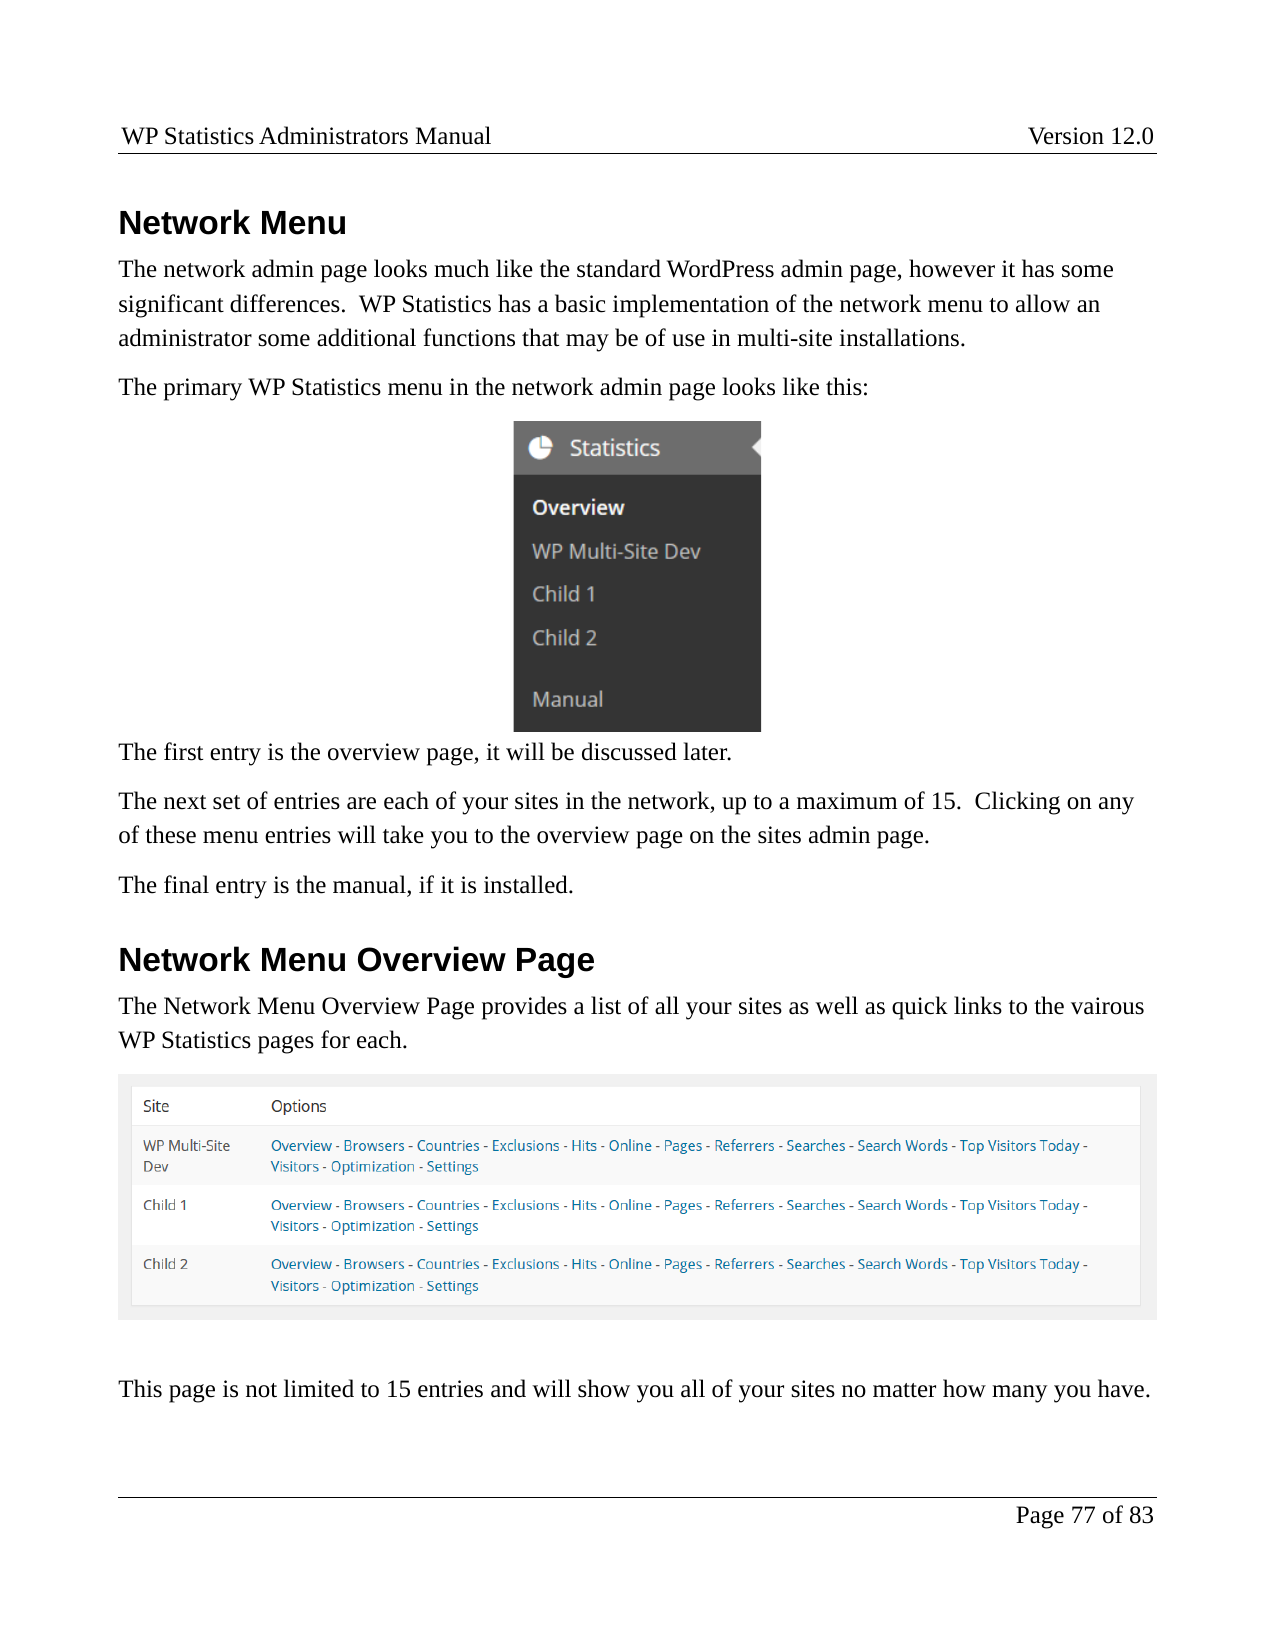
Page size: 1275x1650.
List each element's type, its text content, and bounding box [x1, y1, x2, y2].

text The primary WP Statistics menu in the network admin page looks like this: [118, 372, 1157, 401]
subtitle Network Menu Overview Page [118, 939, 1157, 978]
picture [513, 421, 762, 732]
subtitle Network Menu [118, 203, 1157, 242]
text The next set of entries are each of your sites in the network, up to a maximum of 15. Clicking on any of these menu entries will take you to the overview page on the sites admin page. [118, 786, 1157, 849]
text The Network Menu Overview Page provides a list of all your sites as well as quick links to the vairous WP Statistics pages for each. [118, 991, 1157, 1054]
text The network admin page looks much like the standard WordPress admin page, however it has some significant differences. WP Statistics has a basic implementation of the network menu to allow an administrator some additional functions that may be of use in multi-site installations. [118, 254, 1157, 352]
text The first entry is the overview page, it will be discussed later. [118, 732, 1157, 766]
picture [118, 1074, 1157, 1320]
text The final entry is the manual, if it is installed. [118, 870, 1157, 898]
text This page is not limited to 15 entries and will show you all of your sites no matter how many you have. [118, 1374, 1157, 1403]
